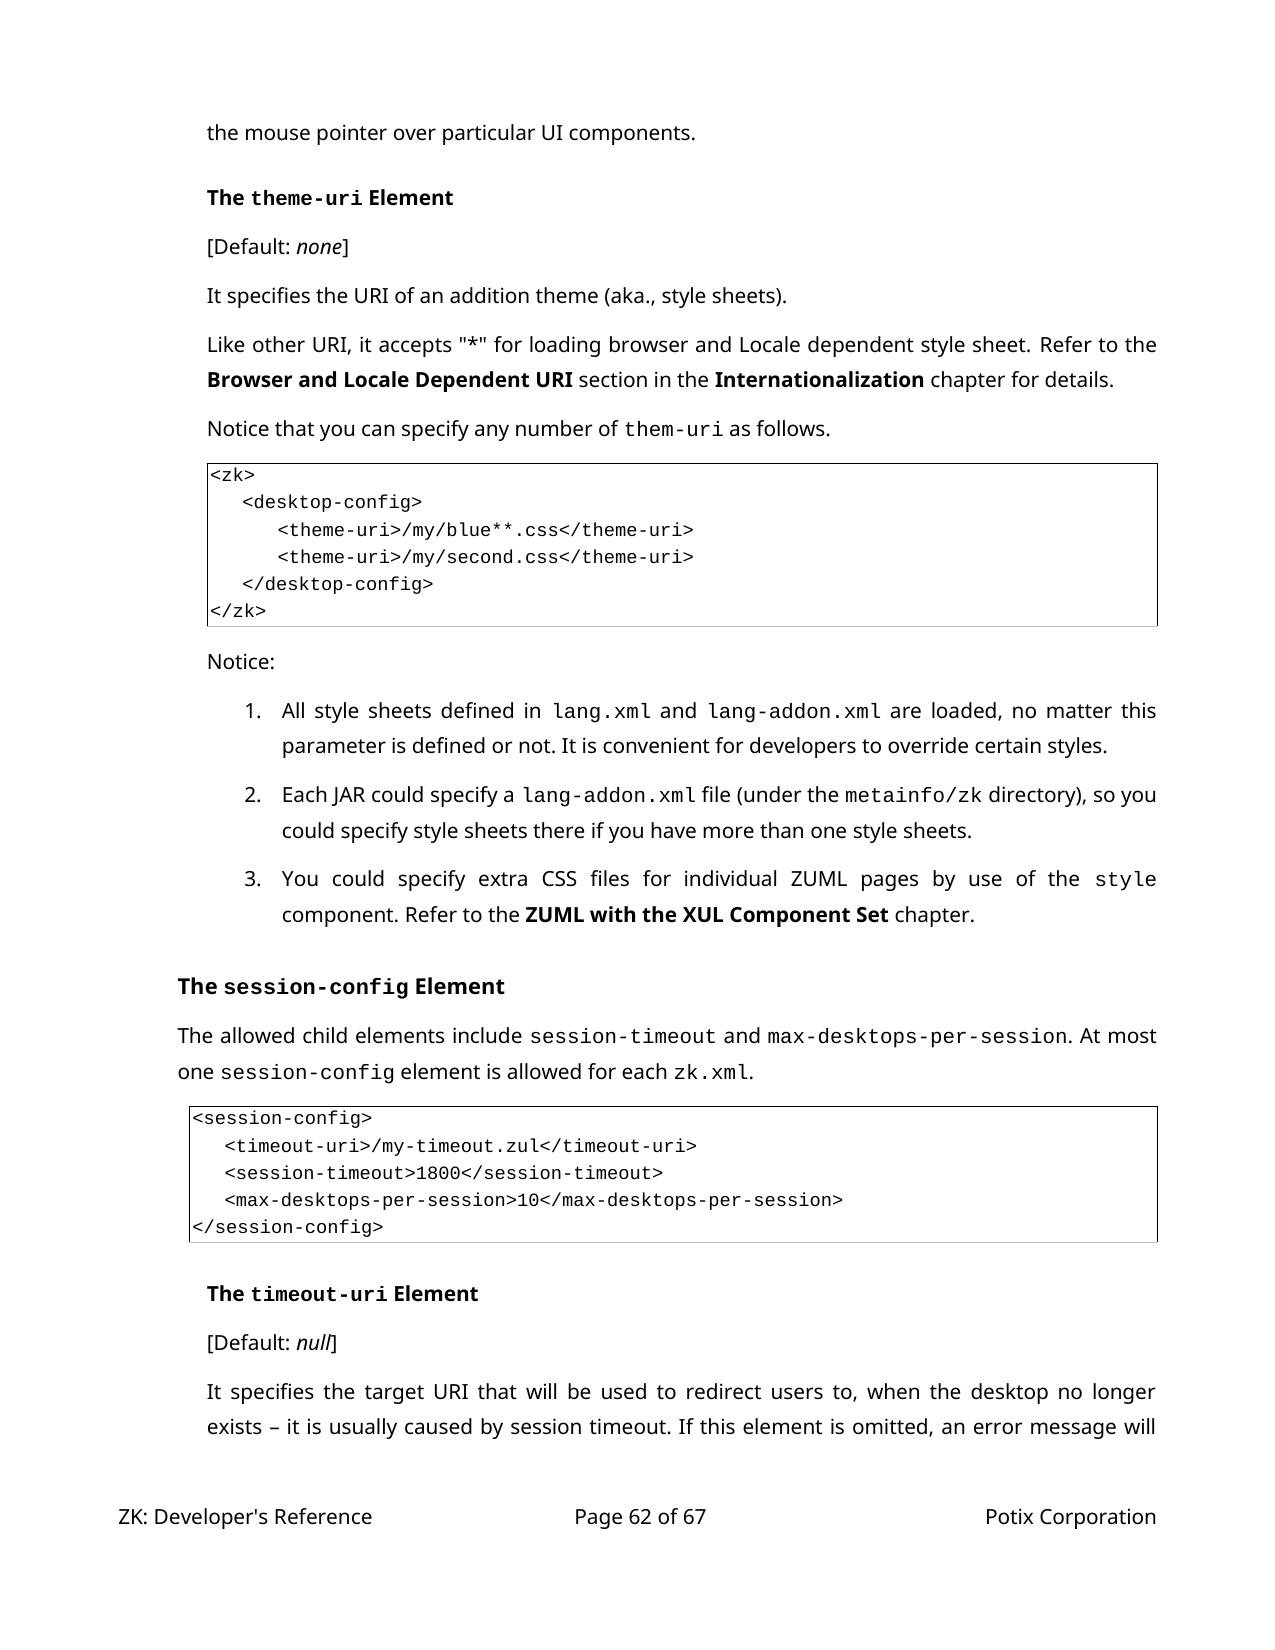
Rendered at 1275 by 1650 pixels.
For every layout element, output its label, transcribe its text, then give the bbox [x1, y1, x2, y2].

text <timeout-uri>/my-timeout.zul</timeout-uri> [190, 1133, 1157, 1158]
text Like other URI, it accepts "*" for loading browser and Locale dependent style sheet. Refer to the Browser and Locale Dependent URI section in the Internationalization chapter for details. [207, 330, 1157, 393]
list All style sheets defined in lang.xml and lang-addon.xml are loaded, no matter this parameter is defined or not. It is convenient for developers to override certain styles. [244, 696, 1157, 759]
text Notice that you can specify any number of them-uri as follows. [207, 414, 1157, 442]
text Notice: [207, 647, 1157, 675]
text the mouse pointer over particular UI components. [207, 118, 1157, 146]
text <desktop-config> [208, 490, 1157, 514]
text <theme-uri>/my/blue**.css</theme-uri> [208, 517, 1157, 542]
subtitle The timeout-uri Element [207, 1279, 1157, 1307]
text [Default: none] [207, 232, 1157, 260]
text [Default: null] [207, 1328, 1157, 1356]
text <session-timeout>1800</session-timeout> [190, 1161, 1157, 1185]
text It specifies the target URI that will be used to redirect users to, when the desktop no longer exists – it is usually caused by session timeout. If this element is omitted, an error message will [207, 1377, 1157, 1440]
text <session-config> [190, 1107, 1157, 1131]
text </zk> [208, 599, 1157, 626]
subtitle The theme-uri Element [207, 183, 1157, 212]
list Each JAR could specify a lang-addon.xml file (under the metainfo/zk directory), so you could specify style sheets there if you have more than one style sheets. [244, 780, 1157, 844]
text <zk> [208, 464, 1157, 487]
list You could specify extra CSS files for individual ZUML pages by use of the style component. Refer to the ZUML with the XUL Component Set chapter. [244, 864, 1157, 928]
text <max-desktops-per-session>10</max-desktops-per-session> [190, 1188, 1157, 1212]
subtitle The session-config Element [177, 971, 1157, 1001]
text <theme-uri>/my/second.css</theme-uri> [208, 545, 1157, 569]
text </session-config> [190, 1215, 1157, 1242]
text It specifies the URI of an addition theme (aka., style sheets). [207, 281, 1157, 309]
text The allowed child elements include session-timeout and max-desktops-per-session. At most one session-config element is allowed for each zk.xml. [177, 1022, 1157, 1086]
text </desktop-config> [208, 572, 1157, 596]
